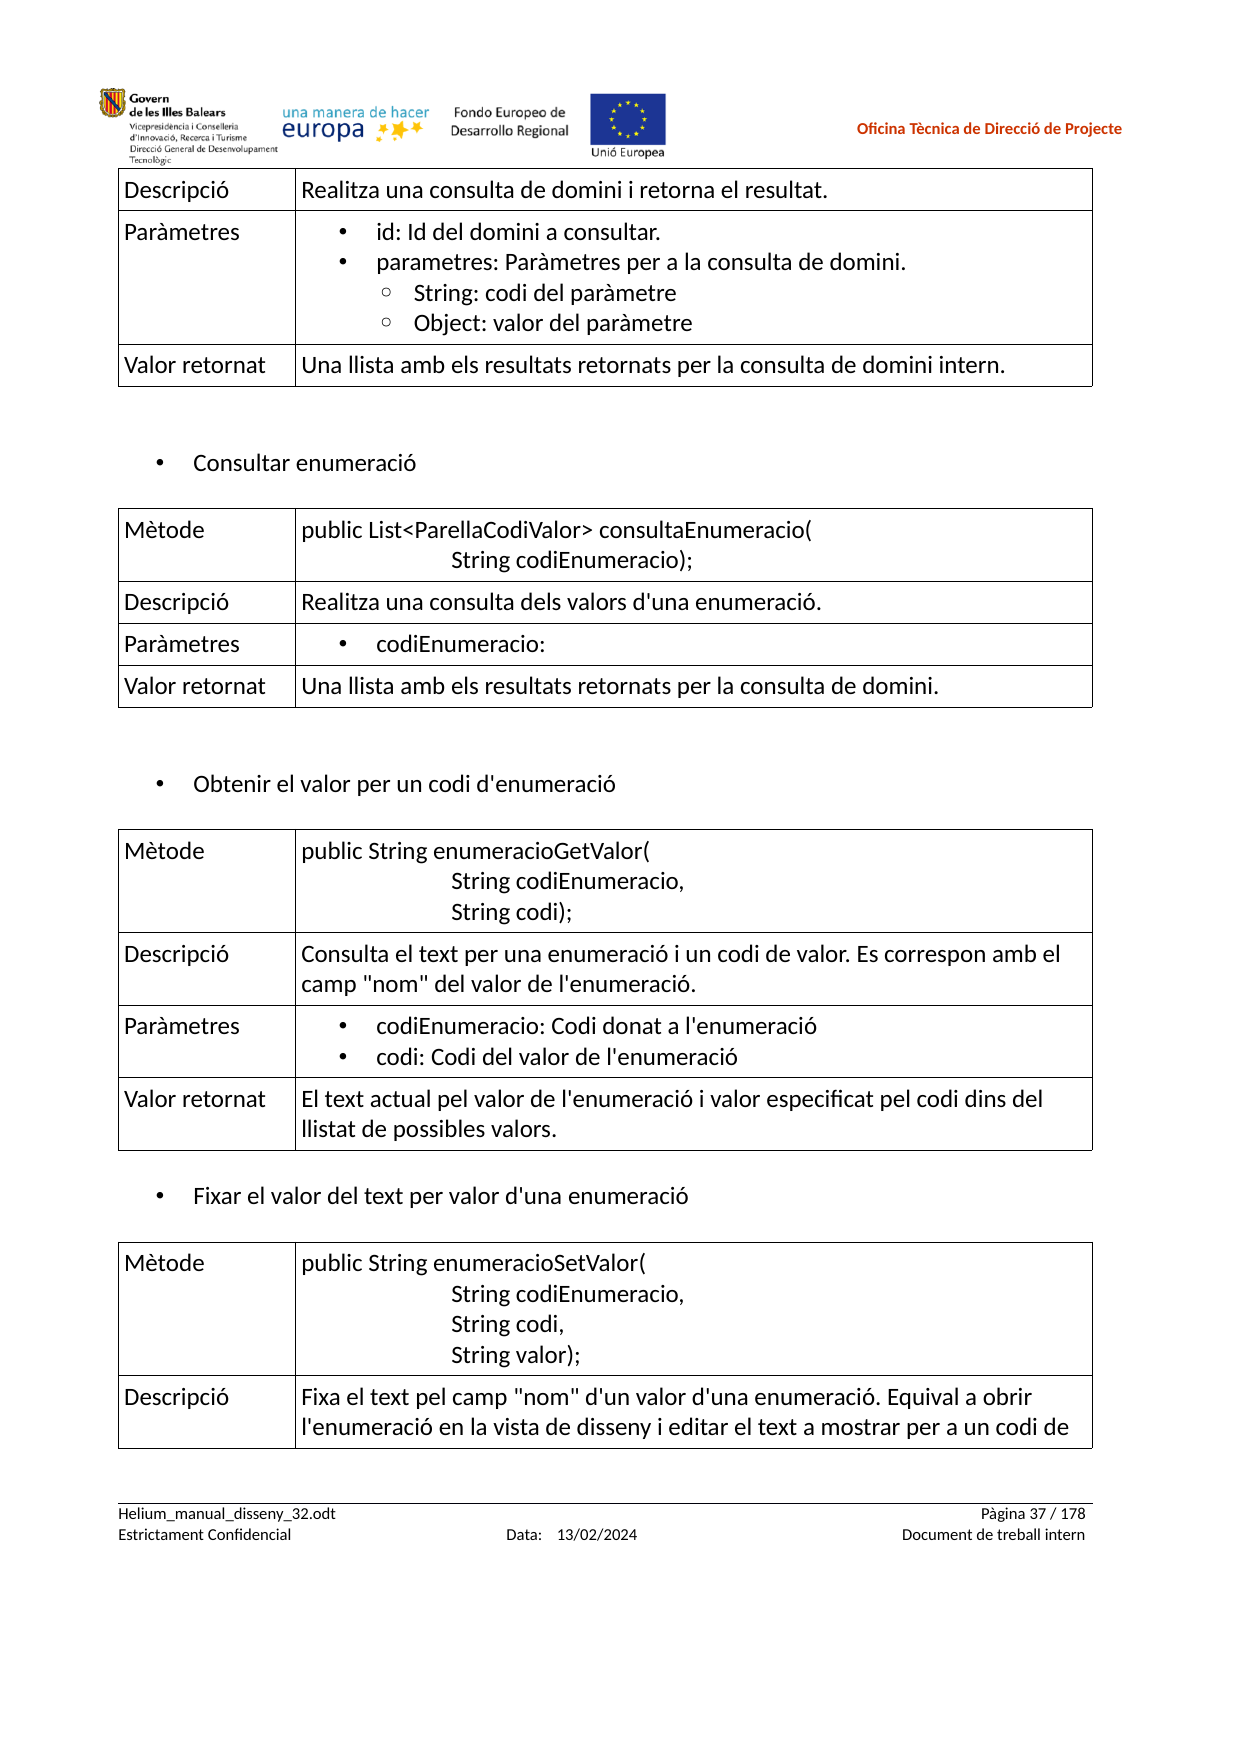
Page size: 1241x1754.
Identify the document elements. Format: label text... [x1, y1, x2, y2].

list Obtenir el valor per un codi d'enumeració [156, 768, 1122, 798]
list Consultar enumeració [156, 447, 1122, 477]
table_cell Valor retornat [119, 666, 295, 707]
table_cell Descripció [119, 933, 295, 1005]
list Fixar el valor del text per valor d'una enumeració [156, 1181, 1122, 1211]
table_header Mètode [119, 1243, 295, 1375]
table_header public List<ParellaCodiValor> consultaEnumeracio( String codiEnumeracio); [296, 509, 1092, 581]
table_header Mètode [119, 830, 295, 932]
table_cell Realitza una consulta de domini i retorna el resultat. [296, 169, 1092, 210]
table_cell Paràmetres [119, 624, 295, 665]
table_header public String enumeracioSetValor( String codiEnumeracio, String codi, String valor); [296, 1243, 1092, 1375]
table_cell Valor retornat [119, 345, 295, 386]
table_cell Descripció [119, 1376, 295, 1448]
table_cell codiEnumeracio: [296, 624, 1092, 665]
table_cell Una llista amb els resultats retornats per la consulta de domini. [296, 666, 1092, 707]
table_cell Paràmetres [119, 211, 295, 344]
table_header Mètode [119, 509, 295, 581]
table_cell Una llista amb els resultats retornats per la consulta de domini intern. [296, 345, 1092, 386]
table_cell Paràmetres [119, 1006, 295, 1077]
table_cell Fixa el text pel camp "nom" d'un valor d'una enumeració. Equival a obrir l'enumeració en la vista de disseny i editar el text a mostrar per a un codi de [296, 1376, 1092, 1448]
table_cell El text actual pel valor de l'enumeració i valor especificat pel codi dins del llistat de possibles valors. [296, 1078, 1092, 1150]
picture [99, 87, 668, 166]
table_cell Consulta el text per una enumeració i un codi de valor. Es correspon amb el camp "nom" del valor de l'enumeració. [296, 933, 1092, 1005]
table_cell Descripció [119, 169, 295, 210]
table_cell Descripció [119, 582, 295, 623]
table_header public String enumeracioGetValor( String codiEnumeracio, String codi); [296, 830, 1092, 932]
table_cell codiEnumeracio: Codi donat a l'enumeració codi: Codi del valor de l'enumeració [296, 1006, 1092, 1077]
table_cell Valor retornat [119, 1078, 295, 1150]
table_cell id: Id del domini a consultar. parametres: Paràmetres per a la consulta de domini. String: codi del paràmetre Object: valor del paràmetre [296, 211, 1092, 344]
table_cell Realitza una consulta dels valors d'una enumeració. [296, 582, 1092, 623]
